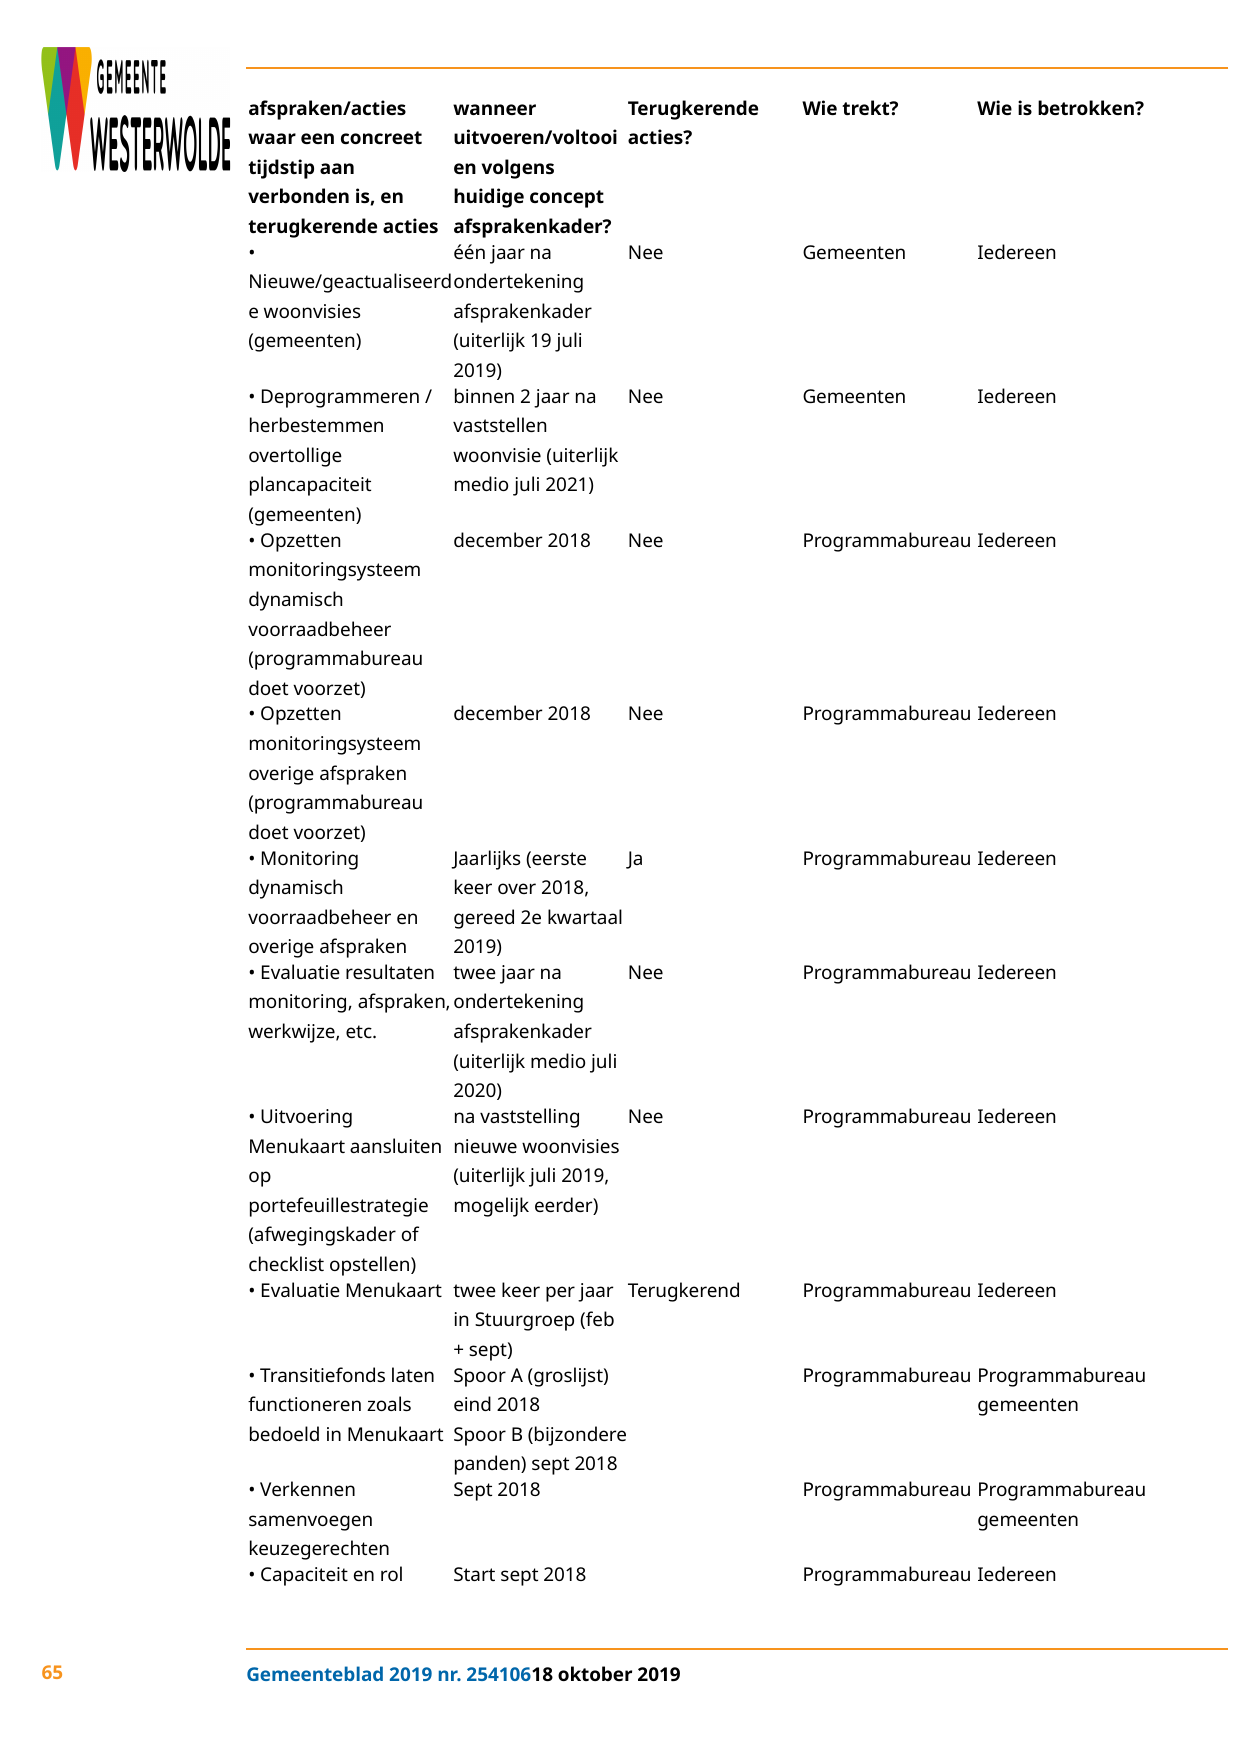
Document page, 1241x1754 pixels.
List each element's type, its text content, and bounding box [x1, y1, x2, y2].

table_cell één jaar na ondertekening afsprakenkader (uiterlijk 19 juli 2019) [453, 239, 628, 383]
table_cell [628, 1561, 802, 1587]
table_cell Iedereen [977, 845, 1152, 959]
table_cell binnen 2 jaar na vaststellen woonvisie (uiterlijk medio juli 2021) [453, 383, 628, 527]
table_cell Gemeenten [802, 239, 977, 383]
table_cell Programmabureau [802, 1103, 977, 1277]
table_cell Iedereen [977, 1561, 1152, 1587]
table_cell Iedereen [977, 383, 1152, 527]
table_header Wie is betrokken? [977, 95, 1152, 239]
table_header Terugkerende acties? [628, 95, 802, 239]
picture [41, 47, 231, 172]
table_cell • Opzetten monitoringsysteem overige afspraken (programmabureau doet voorzet) [248, 701, 453, 845]
table_cell december 2018 [453, 701, 628, 845]
table_header afspraken/acties waar een concreet tijdstip aan verbonden is, en terugkerende acties [248, 95, 453, 239]
table_cell [628, 1476, 802, 1561]
table_cell Sept 2018 [453, 1476, 628, 1561]
table_cell Ja [628, 845, 802, 959]
table_cell Programmabureau [802, 845, 977, 959]
table_cell Programmabureau gemeenten [977, 1476, 1152, 1561]
table_cell [628, 1362, 802, 1476]
table_cell Nee [628, 701, 802, 845]
table_cell Terugkerend [628, 1277, 802, 1362]
table_cell Nee [628, 527, 802, 701]
table_cell Iedereen [977, 527, 1152, 701]
table_cell • Evaluatie resultaten monitoring, afspraken, werkwijze, etc. [248, 959, 453, 1103]
table_header Wie trekt? [802, 95, 977, 239]
table_cell Iedereen [977, 239, 1152, 383]
table_cell • Opzetten monitoringsysteem dynamisch voorraadbeheer (programmabureau doet voorzet) [248, 527, 453, 701]
table_cell Nee [628, 383, 802, 527]
table_cell Programmabureau [802, 527, 977, 701]
table_cell na vaststelling nieuwe woonvisies (uiterlijk juli 2019, mogelijk eerder) [453, 1103, 628, 1277]
table_cell Programmabureau [802, 1362, 977, 1476]
table_cell december 2018 [453, 527, 628, 701]
table_cell Nee [628, 1103, 802, 1277]
table_cell Iedereen [977, 701, 1152, 845]
table_cell Iedereen [977, 1277, 1152, 1362]
table_header wanneer uitvoeren/voltooien volgens huidige concept afsprakenkader? [453, 95, 628, 239]
table_cell • Evaluatie Menukaart [248, 1277, 453, 1362]
table_cell • Transitiefonds laten functioneren zoals bedoeld in Menukaart [248, 1362, 453, 1476]
table_cell Programmabureau [802, 701, 977, 845]
table_cell Programmabureau [802, 1476, 977, 1561]
table_cell twee jaar na ondertekening afsprakenkader (uiterlijk medio juli 2020) [453, 959, 628, 1103]
table_cell Nee [628, 239, 802, 383]
table_cell Programmabureau gemeenten [977, 1362, 1152, 1476]
table_cell Programmabureau [802, 959, 977, 1103]
table_cell • Uitvoering Menukaart aansluiten op portefeuillestrategie (afwegingskader of checklist opstellen) [248, 1103, 453, 1277]
table_cell • Deprogrammeren / herbestemmen overtollige plancapaciteit (gemeenten) [248, 383, 453, 527]
table_cell twee keer per jaar in Stuurgroep (feb + sept) [453, 1277, 628, 1362]
table_cell Programmabureau [802, 1277, 977, 1362]
table_cell • Capaciteit en rol [248, 1561, 453, 1587]
table_cell Start sept 2018 [453, 1561, 628, 1587]
table_cell • Verkennen samenvoegen keuzegerechten [248, 1476, 453, 1561]
table_cell Gemeenten [802, 383, 977, 527]
table_cell Jaarlijks (eerste keer over 2018, gereed 2e kwartaal 2019) [453, 845, 628, 959]
table_cell Iedereen [977, 1103, 1152, 1277]
table_cell Spoor A (groslijst) eind 2018 Spoor B (bijzondere panden) sept 2018 [453, 1362, 628, 1476]
table_cell Programmabureau [802, 1561, 977, 1587]
table_cell Iedereen [977, 959, 1152, 1103]
table_cell • Nieuwe/geactualiseerde woonvisies (gemeenten) [248, 239, 453, 383]
table_cell Nee [628, 959, 802, 1103]
table_cell • Monitoring dynamisch voorraadbeheer en overige afspraken [248, 845, 453, 959]
